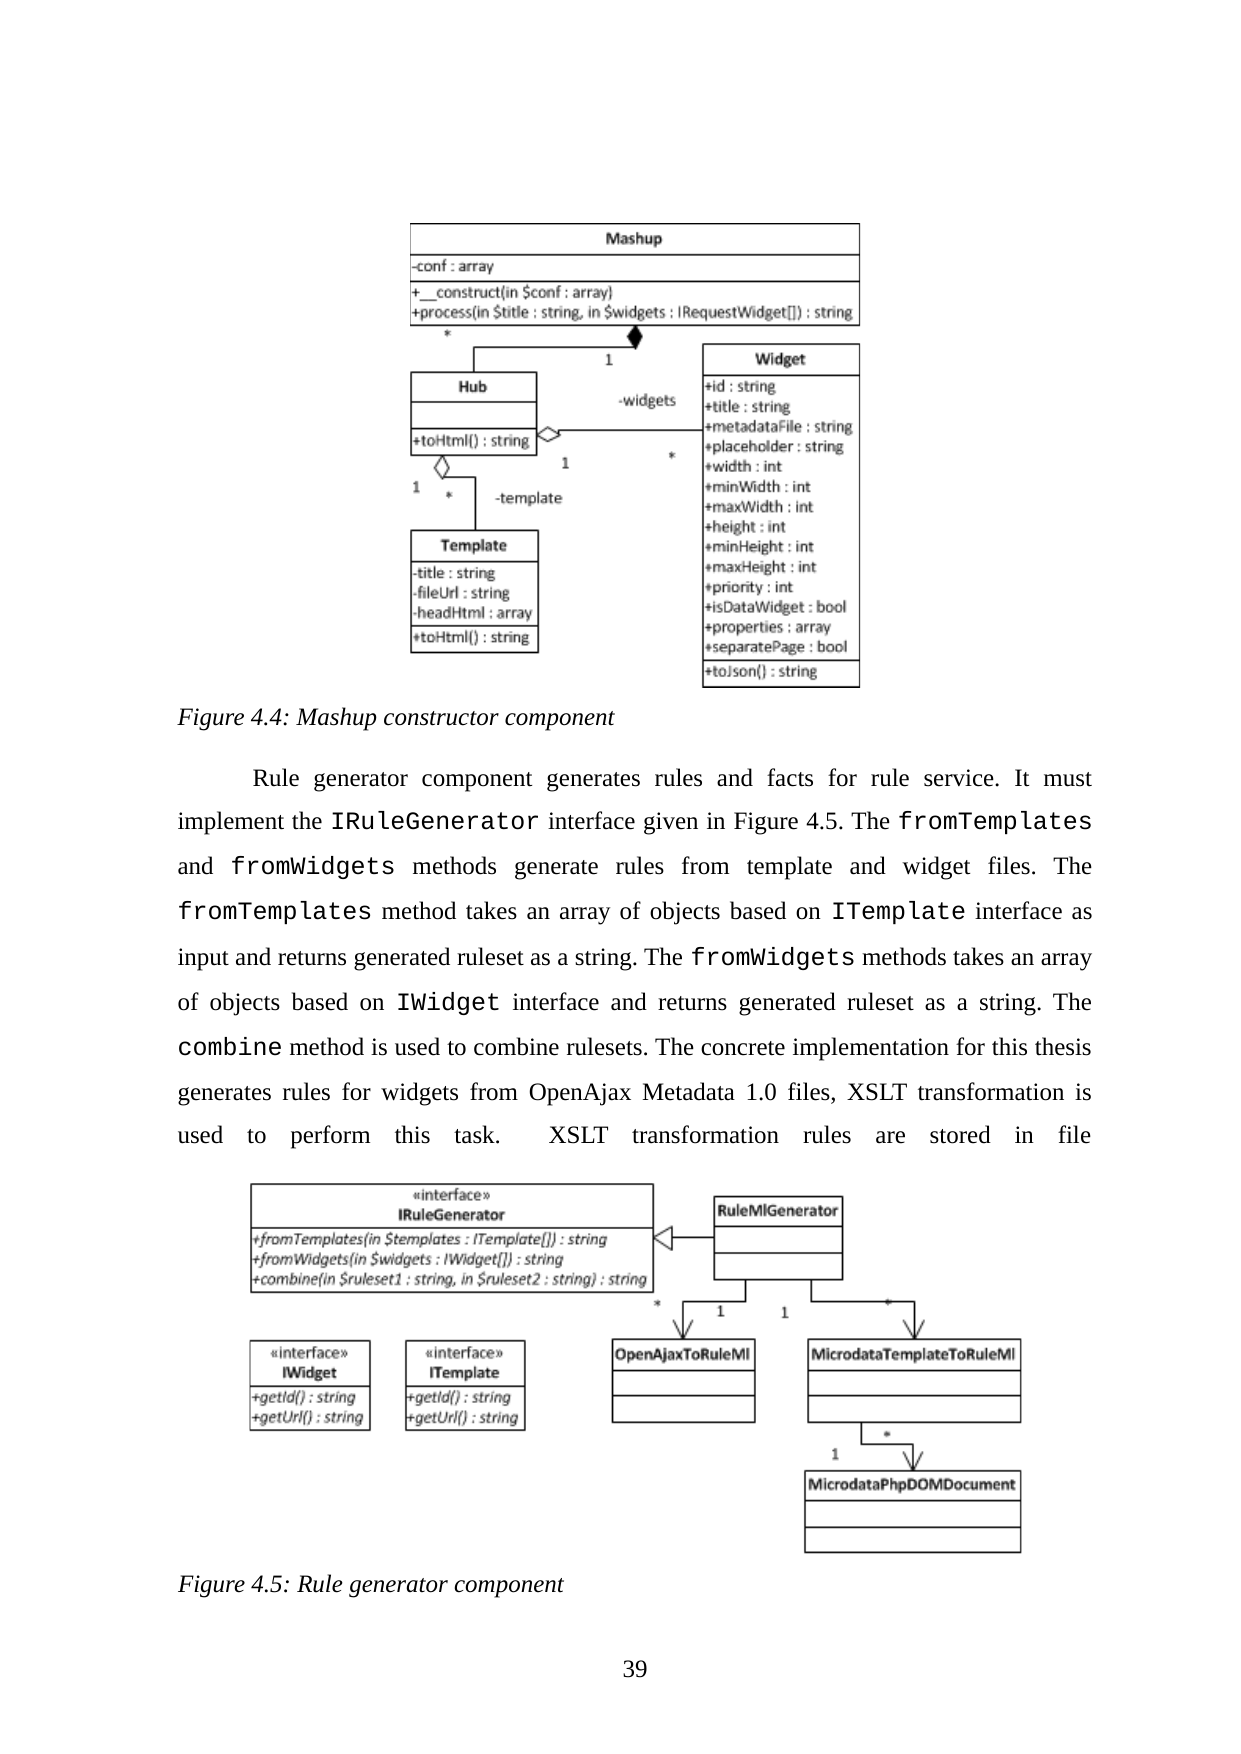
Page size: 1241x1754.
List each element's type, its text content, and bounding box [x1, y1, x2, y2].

text Figure 4.4: Mashup constructor component [177, 688, 1093, 731]
text [177, 206, 1093, 236]
picture [249, 1182, 1022, 1555]
picture [410, 223, 861, 688]
text Figure 4.5: Rule generator component [178, 1555, 1093, 1598]
text Rule generator component generates rules and facts for rule service. It must implement the IRuleGenerator interface given in Figure 4.5. The fromTemplates and fromWidgets methods generate rules from template and widget files. The fromTemplates method takes an array of objects based on ITemplate interface as input and returns generated ruleset as a string. The fromWidgets methods takes an array of objects based on IWidget interface and returns generated ruleset as a string. The combine method is used to combine rulesets. The concrete implementation for this thesis generates rules for widgets from OpenAjax Metadata 1.0 files, XSLT transformation is used to perform this task. XSLT transformation rules are stored in file [177, 731, 1093, 1149]
